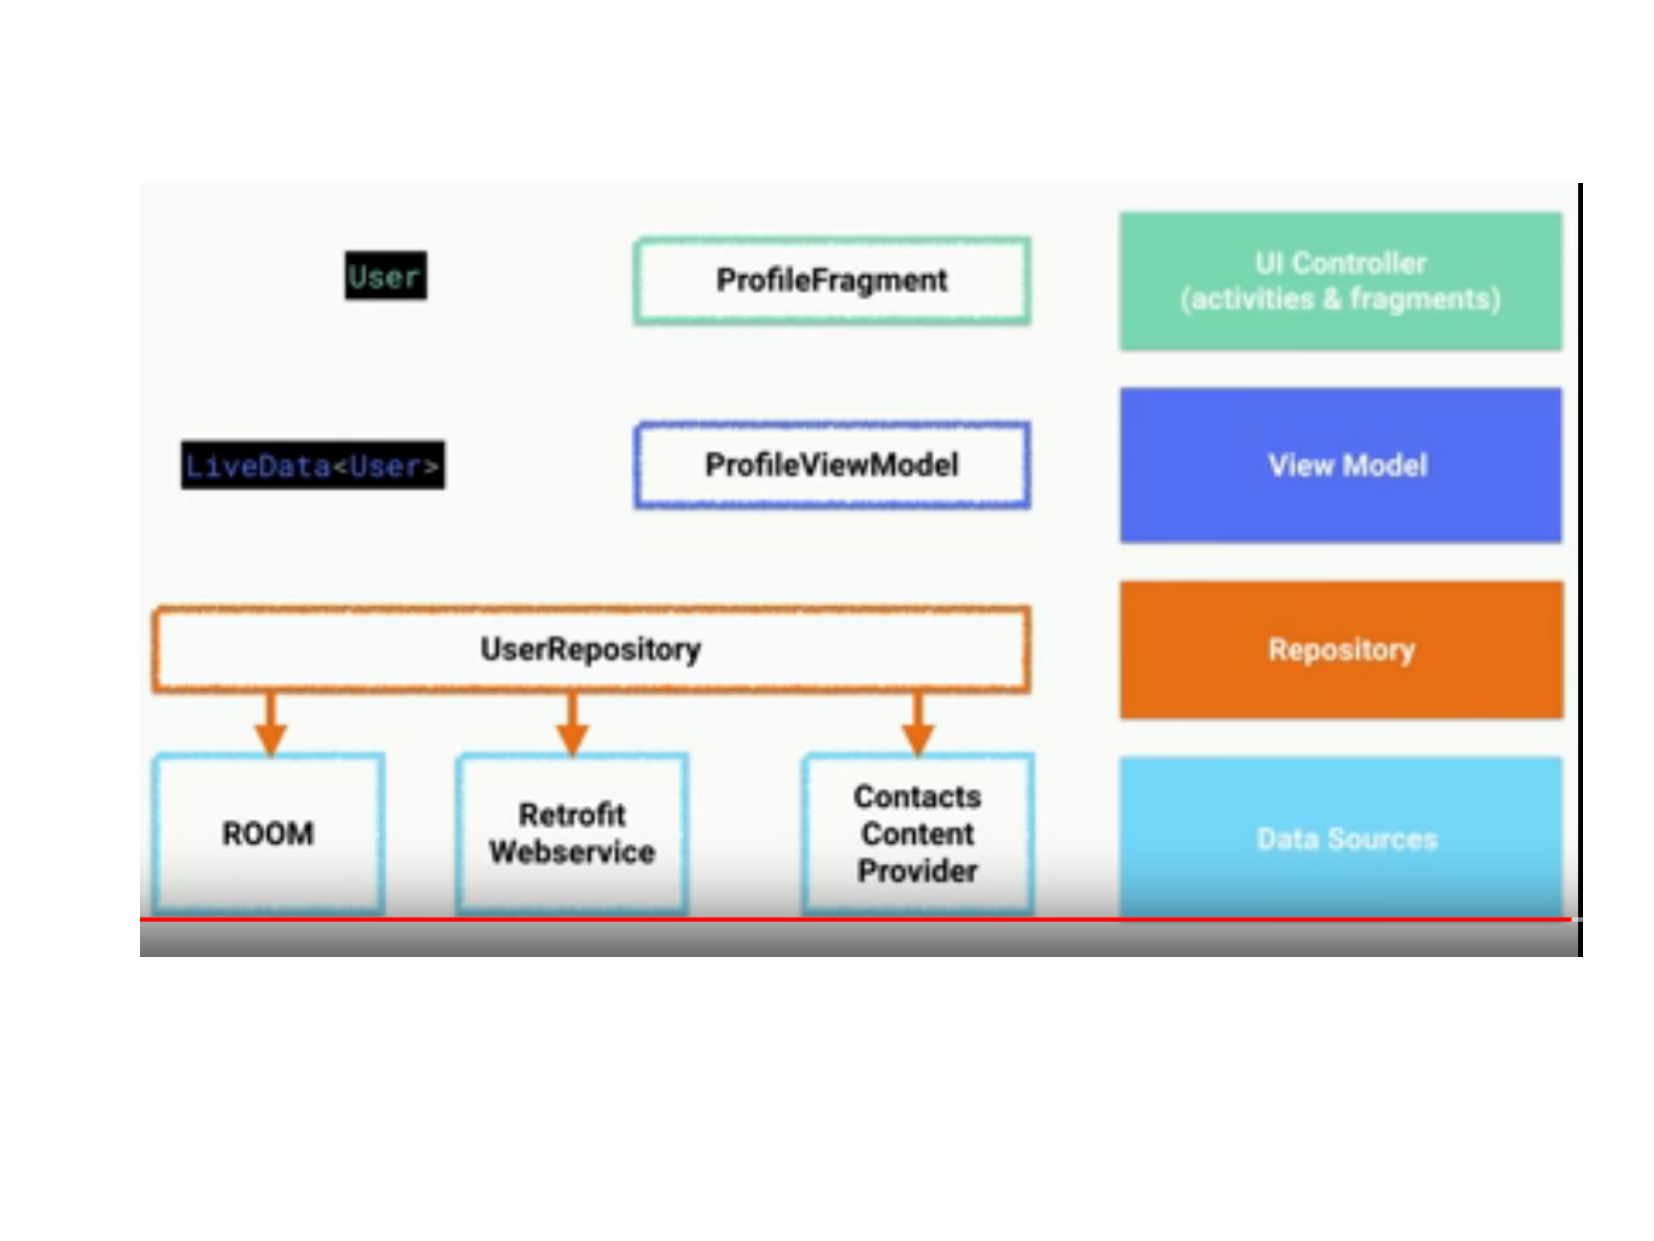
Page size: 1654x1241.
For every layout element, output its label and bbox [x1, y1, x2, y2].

picture [140, 183, 1583, 957]
